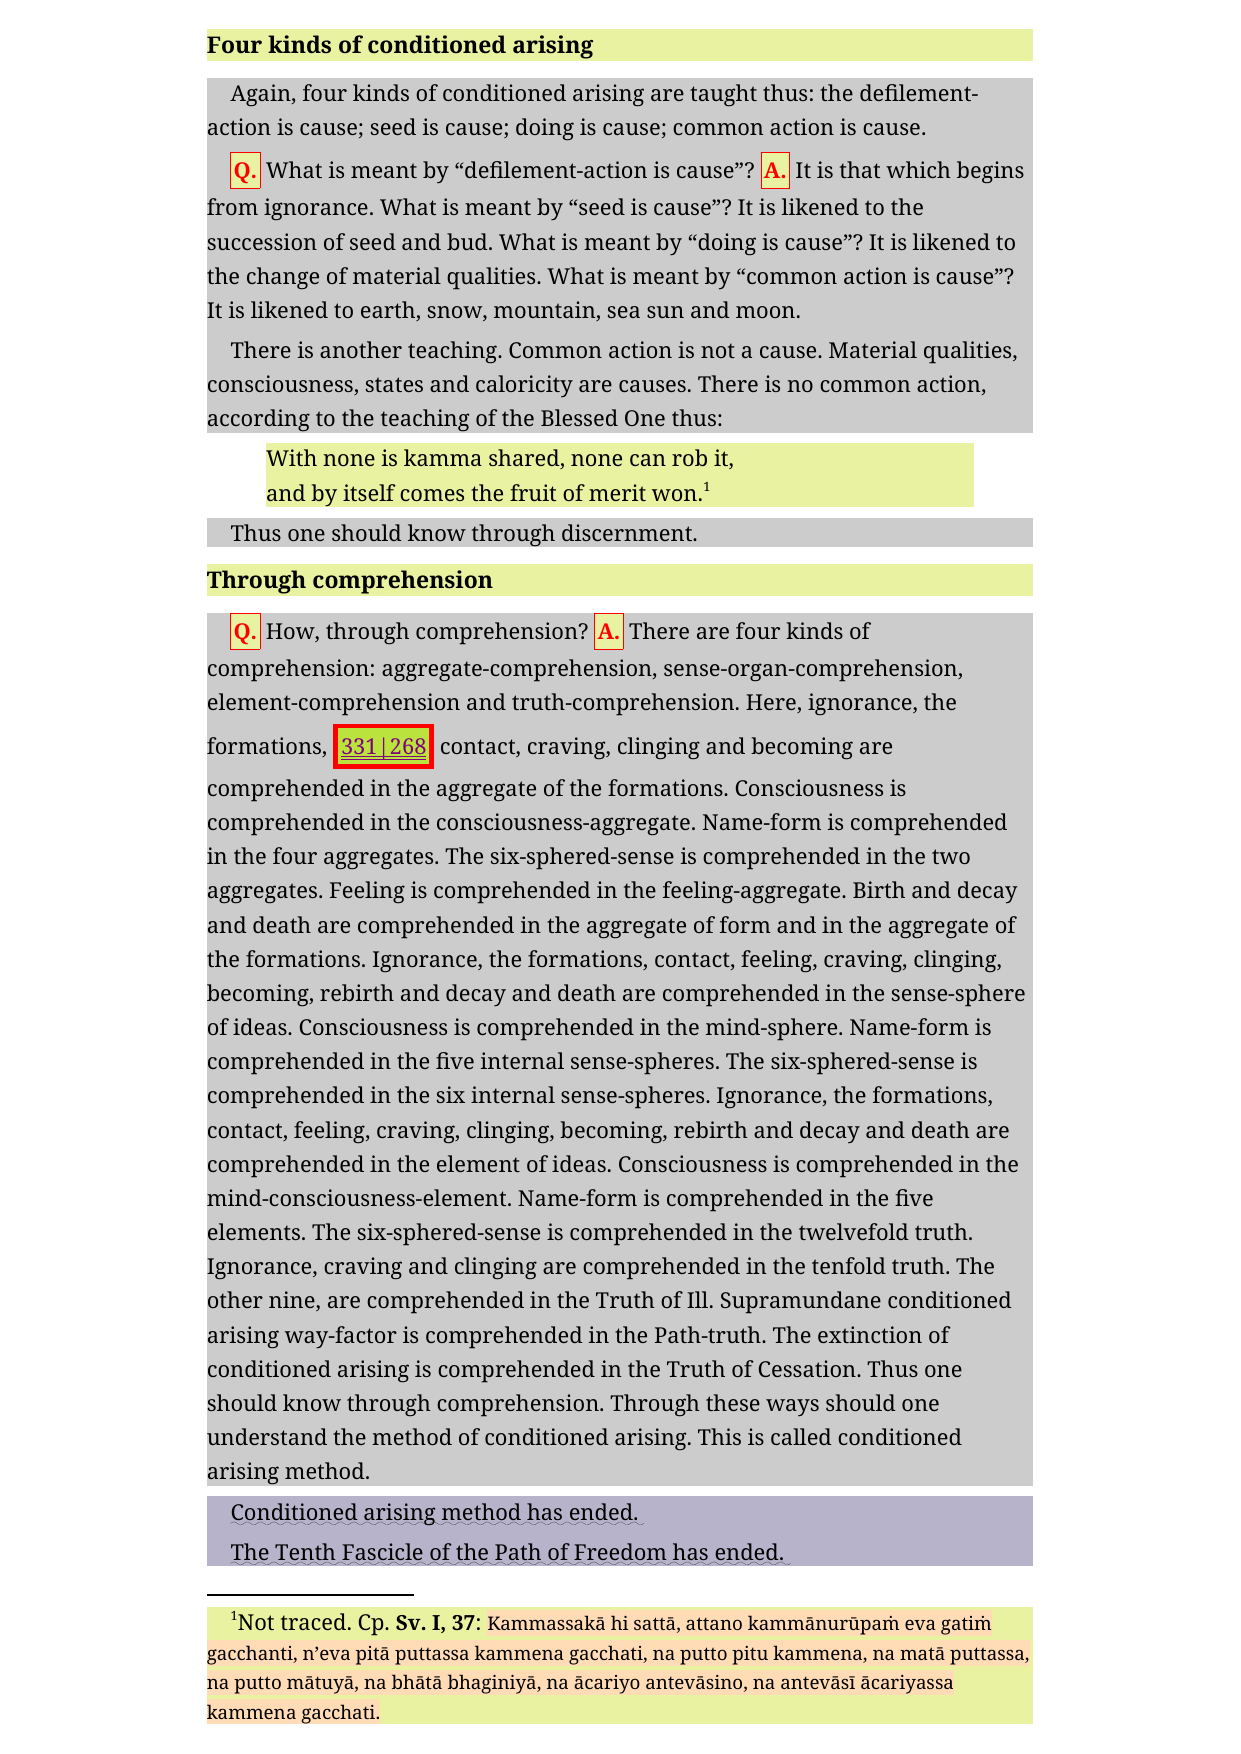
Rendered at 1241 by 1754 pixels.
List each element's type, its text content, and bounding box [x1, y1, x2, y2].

text With none is kamma shared, none can rob it, and by itself comes the fruit of merit won. [266, 443, 974, 507]
text Conditioned arising method has ended. [207, 1496, 1033, 1526]
text Not traced. Cp. Sv. I, 37: Kammassakā hi sattā, attano kammānurūpaṁ eva gatiṁ gacchanti, n’eva pitā puttassa kammena gacchati, na putto pitu kammena, na matā puttassa, na putto mātuyā, na bhātā bhaginiyā, na ācariyo antevāsino, na antevāsī ācariyassa kammena gacchati. [207, 1607, 1033, 1724]
text Thus one should know through discernment. [207, 518, 1033, 547]
text Again, four kinds of conditioned arising are taught thus: the defilement- action is cause; seed is cause; doing is cause; common action is cause. [207, 78, 1033, 142]
text Q. How, through comprehension? A. There are four kinds of comprehension: aggregate-comprehension, sense-organ-comprehension, element-comprehension and truth-comprehension. Here, ignorance, the formations, 331|268 contact, craving, clinging and becoming are comprehended in the aggregate of the formations. Consciousness is comprehended in the consciousness-aggregate. Name-form is comprehended in the four aggregates. The six-sphered-sense is comprehended in the two aggregates. Feeling is comprehended in the feeling-aggregate. Birth and decay and death are comprehended in the aggregate of form and in the aggregate of the formations. Ignorance, the formations, contact, feeling, craving, clinging, becoming, rebirth and decay and death are comprehended in the sense-sphere of ideas. Consciousness is comprehended in the mind-sphere. Name-form is comprehended in the five internal sense-spheres. The six-sphered-sense is comprehended in the six internal sense-spheres. Ignorance, the formations, contact, feeling, craving, clinging, becoming, rebirth and decay and death are comprehended in the element of ideas. Consciousness is comprehended in the mind-consciousness-element. Name-form is comprehended in the five elements. The six-sphered-sense is comprehended in the twelvefold truth. Ignorance, craving and clinging are comprehended in the tenfold truth. The other nine, are comprehended in the Truth of Ill. Supramundane conditioned arising way-factor is comprehended in the Path-truth. The extinction of conditioned arising is comprehended in the Truth of Cessation. Thus one should know through comprehension. Through these ways should one understand the method of conditioned arising. This is called conditioned arising method. [207, 613, 1033, 1486]
text There is another teaching. Common action is not a cause. Material qualities, consciousness, states and caloricity are causes. There is no common action, according to the teaching of the Blessed One thus: [207, 335, 1033, 433]
subtitle Through comprehension [207, 564, 1033, 596]
text Q. What is meant by “defilement-action is cause”? A. It is that which begins from ignorance. What is meant by “seed is cause”? It is likened to the succession of seed and bud. What is meant by “doing is cause”? It is likened to the change of material qualities. What is meant by “common action is cause”? It is likened to earth, snow, mountain, sea sun and moon. [207, 152, 1033, 325]
subtitle Four kinds of conditioned arising [207, 29, 1033, 61]
text The Tenth Fascicle of the Path of Freedom has ended. [207, 1537, 1033, 1566]
